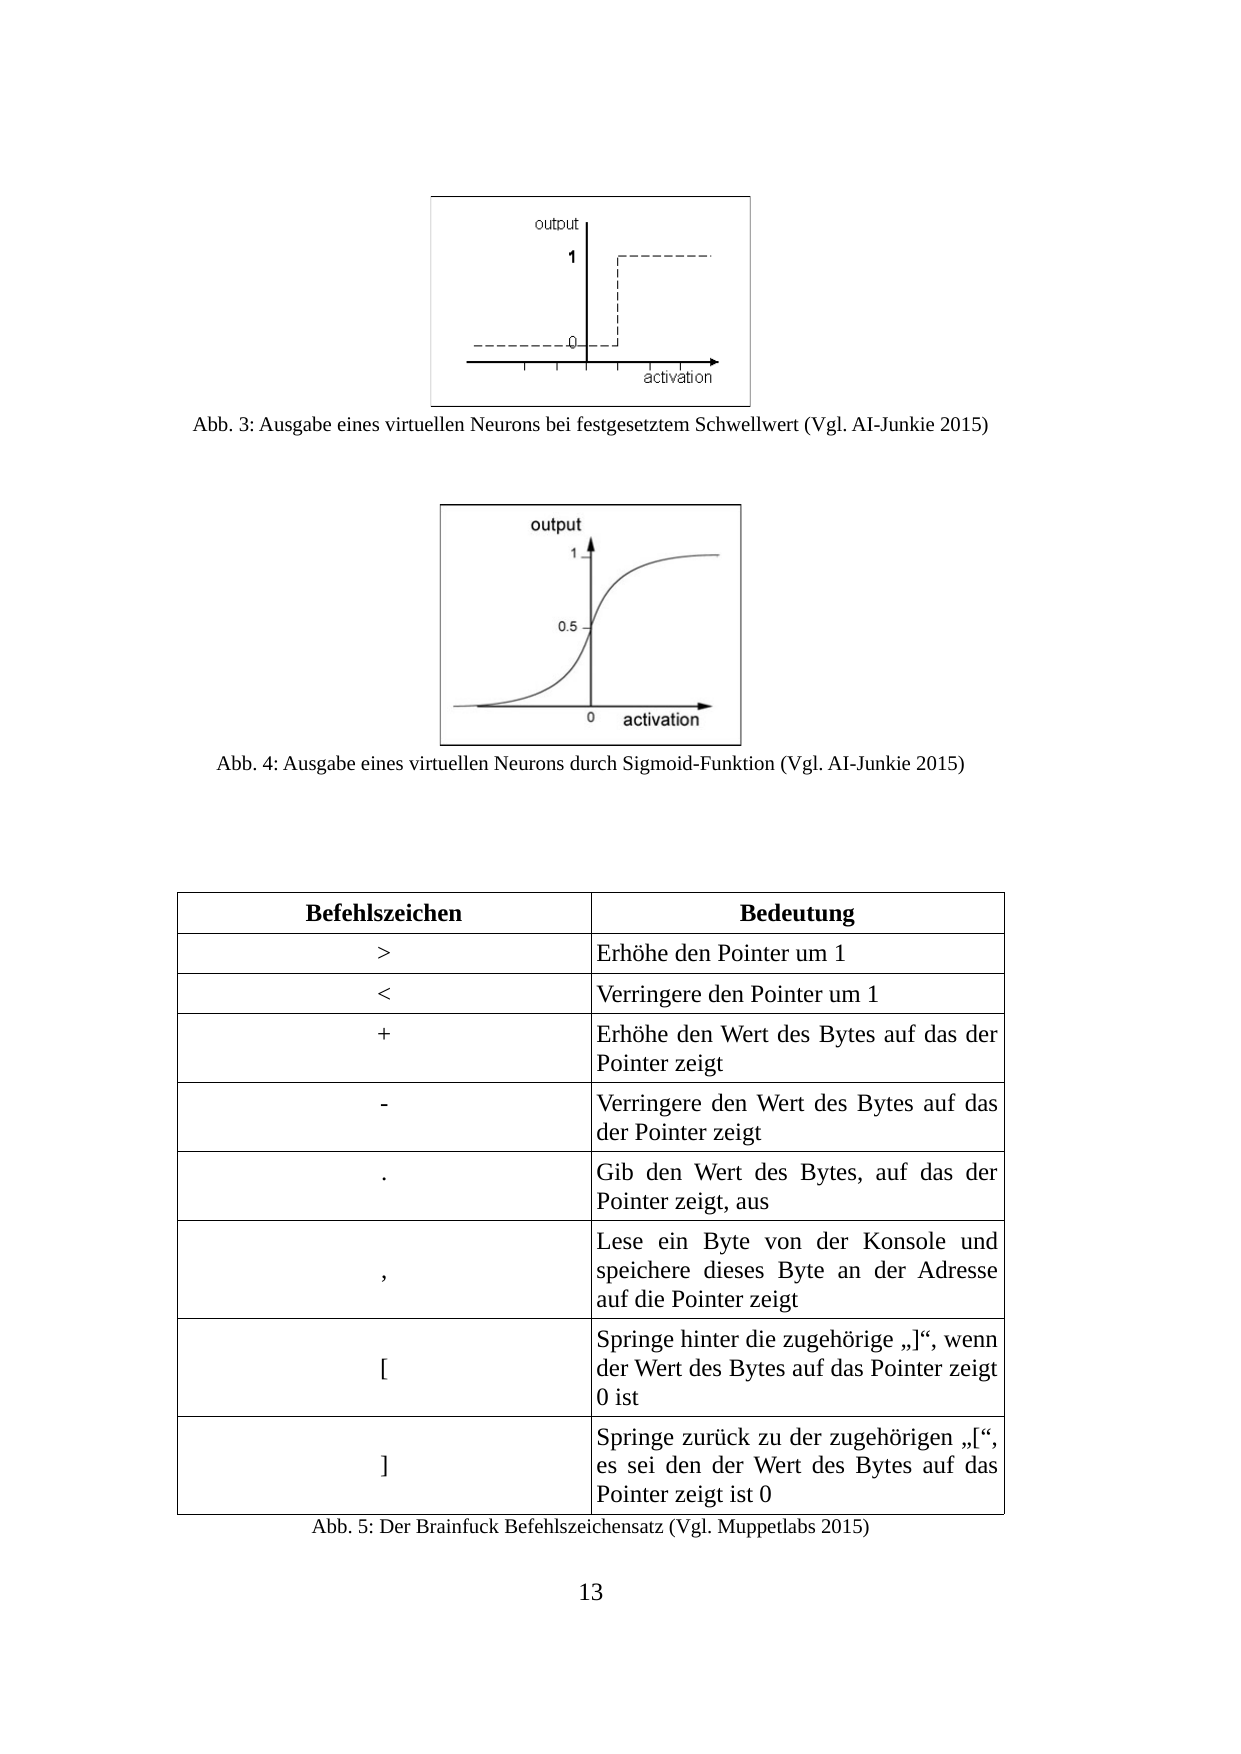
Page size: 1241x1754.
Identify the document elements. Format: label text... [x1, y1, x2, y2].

table_cell Erhöhe den Pointer um 1 [592, 934, 1004, 973]
table_cell Verringere den Pointer um 1 [592, 974, 1004, 1013]
picture [430, 196, 751, 407]
text Abb. 5: Der Brainfuck Befehlszeichensatz (Vgl. Muppetlabs 2015) [177, 1515, 1004, 1538]
picture [439, 504, 742, 746]
table_cell Gib den Wert des Bytes, auf das der Pointer zeigt, aus [592, 1152, 1004, 1220]
table_cell < [178, 974, 591, 1013]
table_header Befehlszeichen [178, 893, 591, 933]
text Abb. 3: Ausgabe eines virtuellen Neurons bei festgesetztem Schwellwert (Vgl. AI-Junkie 2015) [177, 197, 1004, 436]
table_cell + [178, 1014, 591, 1082]
table_cell Erhöhe den Wert des Bytes auf das der Pointer zeigt [592, 1014, 1004, 1082]
table_cell Verringere den Wert des Bytes auf das der Pointer zeigt [592, 1083, 1004, 1151]
table_cell - [178, 1083, 591, 1151]
table_cell Springe hinter die zugehörige „]“, wenn der Wert des Bytes auf das Pointer zeigt 0 ist [592, 1319, 1004, 1416]
table_cell [ [178, 1319, 591, 1416]
table_cell , [178, 1221, 591, 1318]
table_header Bedeutung [592, 893, 1004, 933]
text Abb. 4: Ausgabe eines virtuellen Neurons durch Sigmoid-Funktion (Vgl. AI-Junkie 2015) [177, 504, 1004, 775]
table_cell ] [178, 1417, 591, 1514]
table_cell > [178, 934, 591, 973]
table_cell . [178, 1152, 591, 1220]
table_cell Lese ein Byte von der Konsole und speichere dieses Byte an der Adresse auf die Pointer zeigt [592, 1221, 1004, 1318]
table_cell Springe zurück zu der zugehörigen „[“, es sei den der Wert des Bytes auf das Pointer zeigt ist 0 [592, 1417, 1004, 1514]
